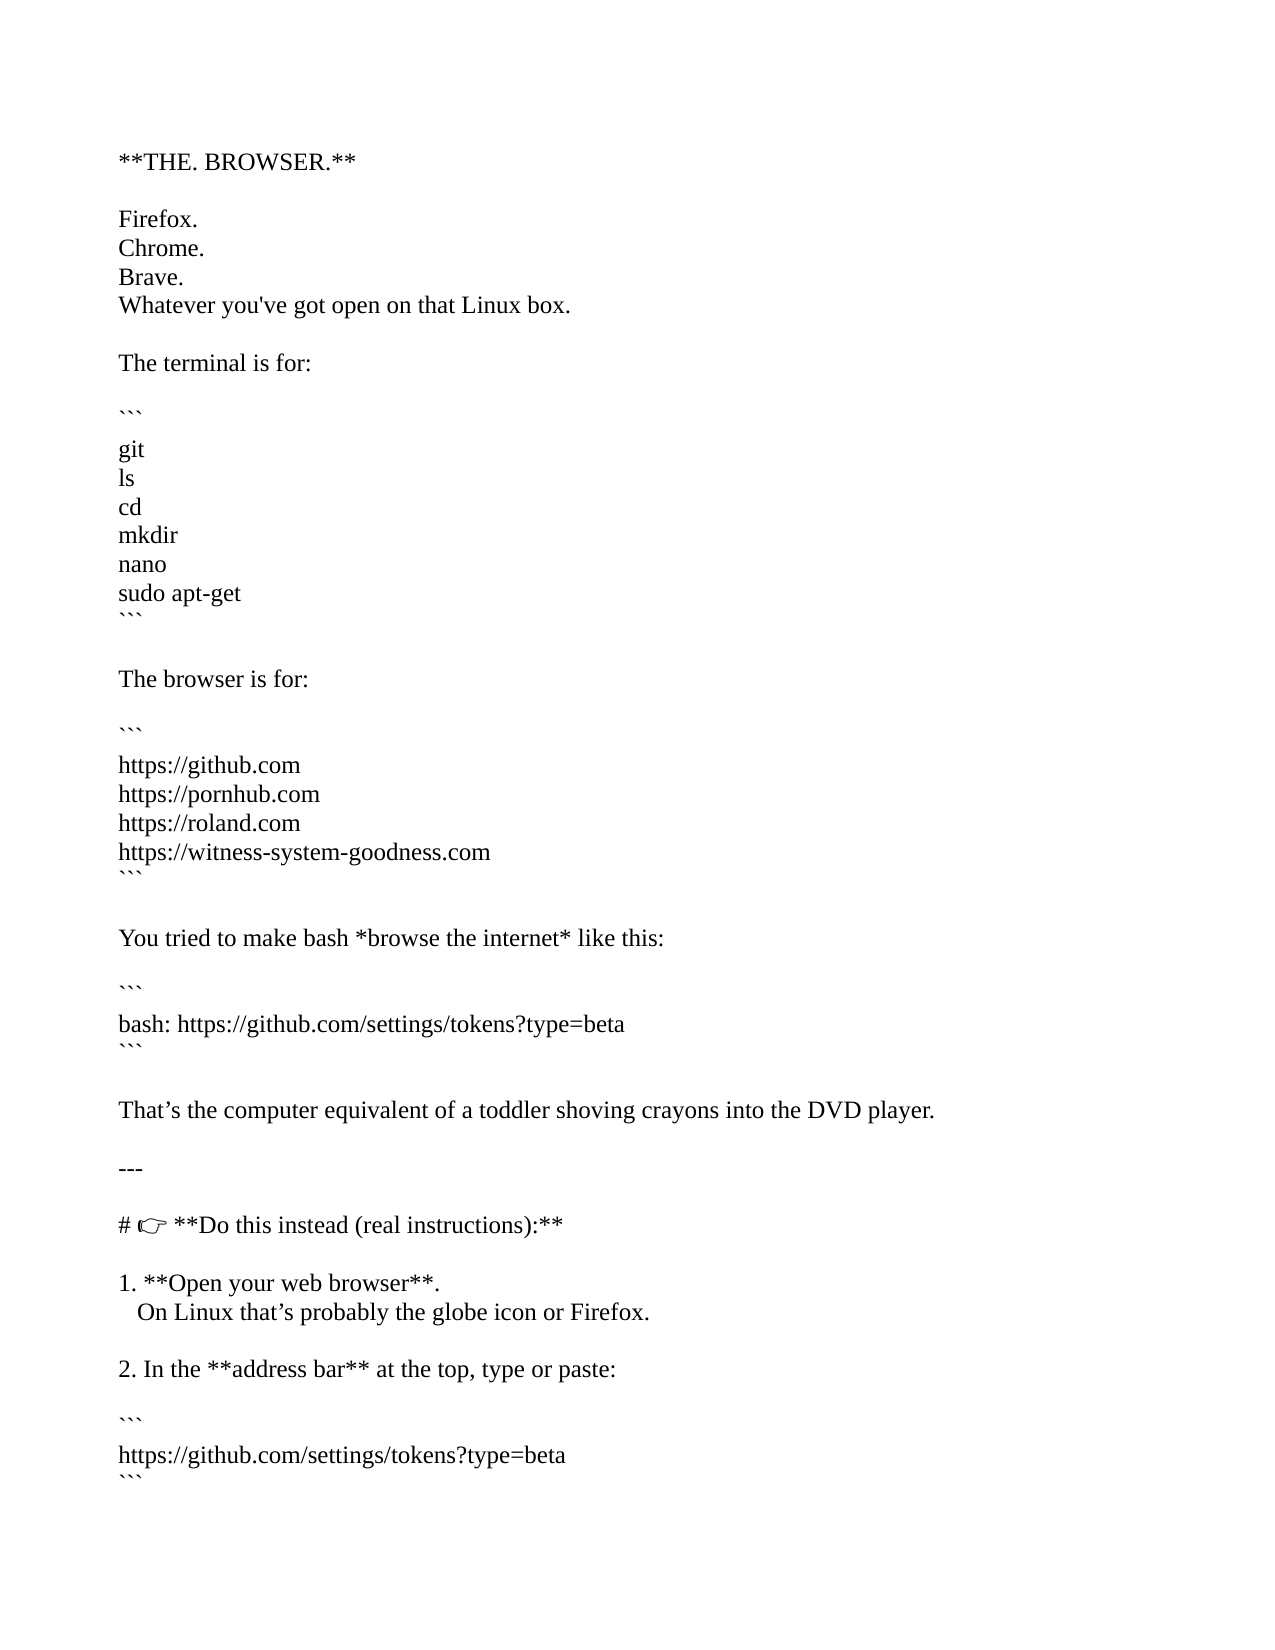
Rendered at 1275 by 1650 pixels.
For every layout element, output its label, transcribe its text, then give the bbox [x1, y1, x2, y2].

text The browser is for: [118, 664, 1157, 693]
text https://github.com/settings/tokens?type=beta [118, 1441, 1157, 1469]
text The terminal is for: [118, 348, 1157, 377]
text git [118, 434, 1157, 463]
text https://github.com [118, 751, 1157, 779]
text https://pornhub.com [118, 779, 1157, 808]
text ``` [118, 1469, 1157, 1498]
text https://roland.com [118, 808, 1157, 837]
text ls [118, 463, 1157, 492]
text sudo apt-get [118, 578, 1157, 607]
text cd [118, 492, 1157, 521]
text ``` [118, 607, 1157, 636]
text --- [118, 1153, 1157, 1182]
text ``` [118, 722, 1157, 751]
text https://witness-system-goodness.com [118, 837, 1157, 866]
text Firefox. [118, 204, 1157, 233]
text You tried to make bash *browse the internet* like this: [118, 923, 1157, 952]
text 1. **Open your web browser**. [118, 1268, 1157, 1297]
text Chrome. [118, 233, 1157, 262]
text ``` [118, 406, 1157, 434]
text 2. In the **address bar** at the top, type or paste: [118, 1354, 1157, 1383]
text nano [118, 549, 1157, 578]
text On Linux that’s probably the globe icon or Firefox. [118, 1297, 1157, 1326]
text That’s the computer equivalent of a toddler shoving crayons into the DVD player. [118, 1096, 1157, 1124]
text ``` [118, 1412, 1157, 1441]
text mkdir [118, 521, 1157, 549]
text ``` [118, 981, 1157, 1009]
text **THE. BROWSER.** [118, 147, 1157, 176]
text ``` [118, 866, 1157, 894]
text # 👉 **Do this instead (real instructions):** [118, 1211, 1157, 1239]
text ``` [118, 1038, 1157, 1067]
text bash: https://github.com/settings/tokens?type=beta [118, 1009, 1157, 1038]
text Whatever you've got open on that Linux box. [118, 291, 1157, 319]
text Brave. [118, 262, 1157, 291]
